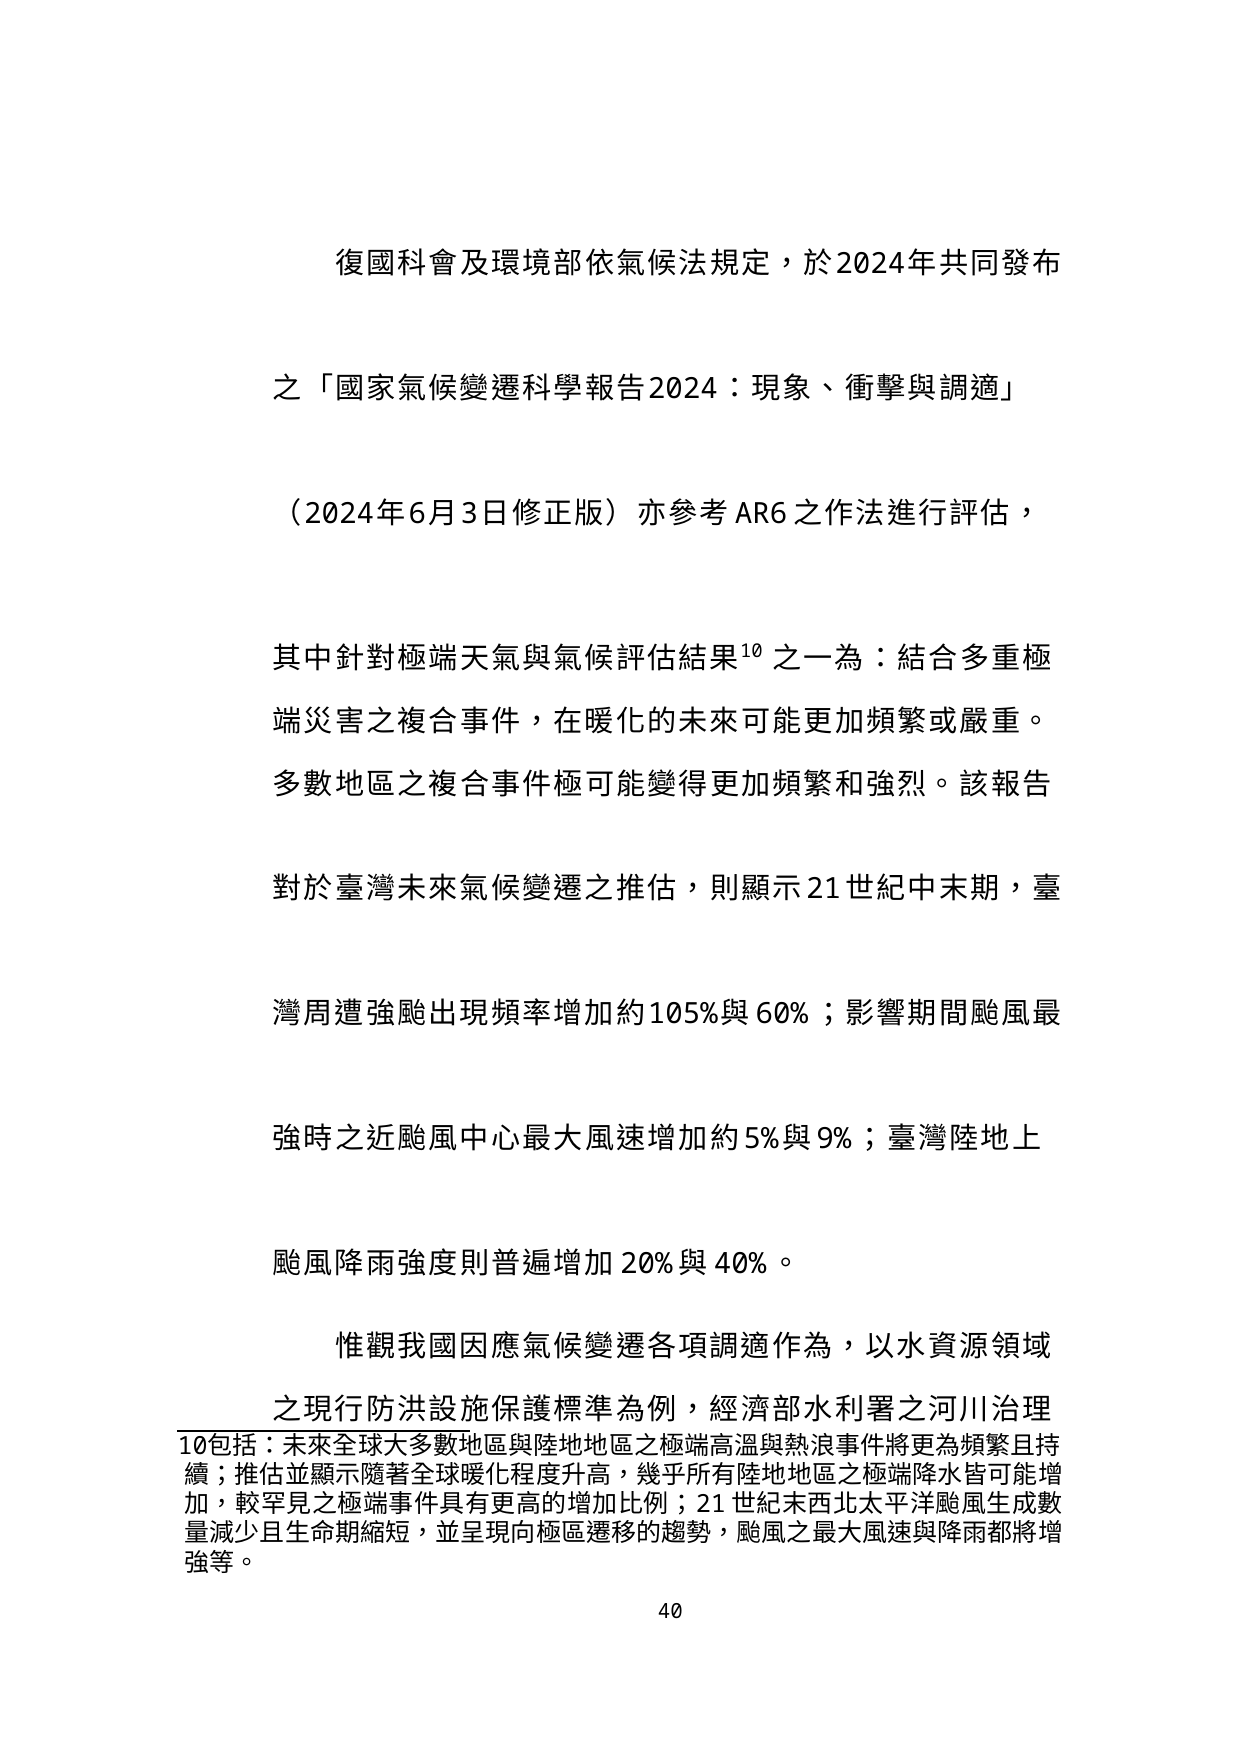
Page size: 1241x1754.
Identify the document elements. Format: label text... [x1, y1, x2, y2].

text 包括：未來全球大多數地區與陸地地區之極端高溫與熱浪事件將更為頻繁且持續；推估並顯示隨著全球暖化程度升高，幾乎所有陸地地區之極端降水皆可能增加，較罕見之極端事件具有更高的增加比例；21世紀末西北太平洋颱風生成數量減少且生命期縮短，並呈現向極區遷移的趨勢，颱風之最大風速與降雨都將增強等。 [177, 1431, 1063, 1577]
text 復國科會及環境部依氣候法規定，於2024年共同發布之「國家氣候變遷科學報告2024：現象、衝擊與調適」（2024年6月3日修正版）亦參考AR6之作法進行評估，其中針對極端天氣與氣候評估結果之一為：結合多重極端災害之複合事件，在暖化的未來可能更加頻繁或嚴重。多數地區之複合事件極可能變得更加頻繁和強烈。該報告對於臺灣未來氣候變遷之推估，則顯示21世紀中末期，臺灣周遭強颱出現頻率增加約105%與60%；影響期間颱風最強時之近颱風中心最大風速增加約5%與9%；臺灣陸地上颱風降雨強度則普遍增加20%與40%。 [266, 177, 1063, 1302]
text 惟觀我國因應氣候變遷各項調適作為，以水資源領域之現行防洪設施保護標準為例，經濟部水利署之河川治理 [266, 1302, 1063, 1427]
